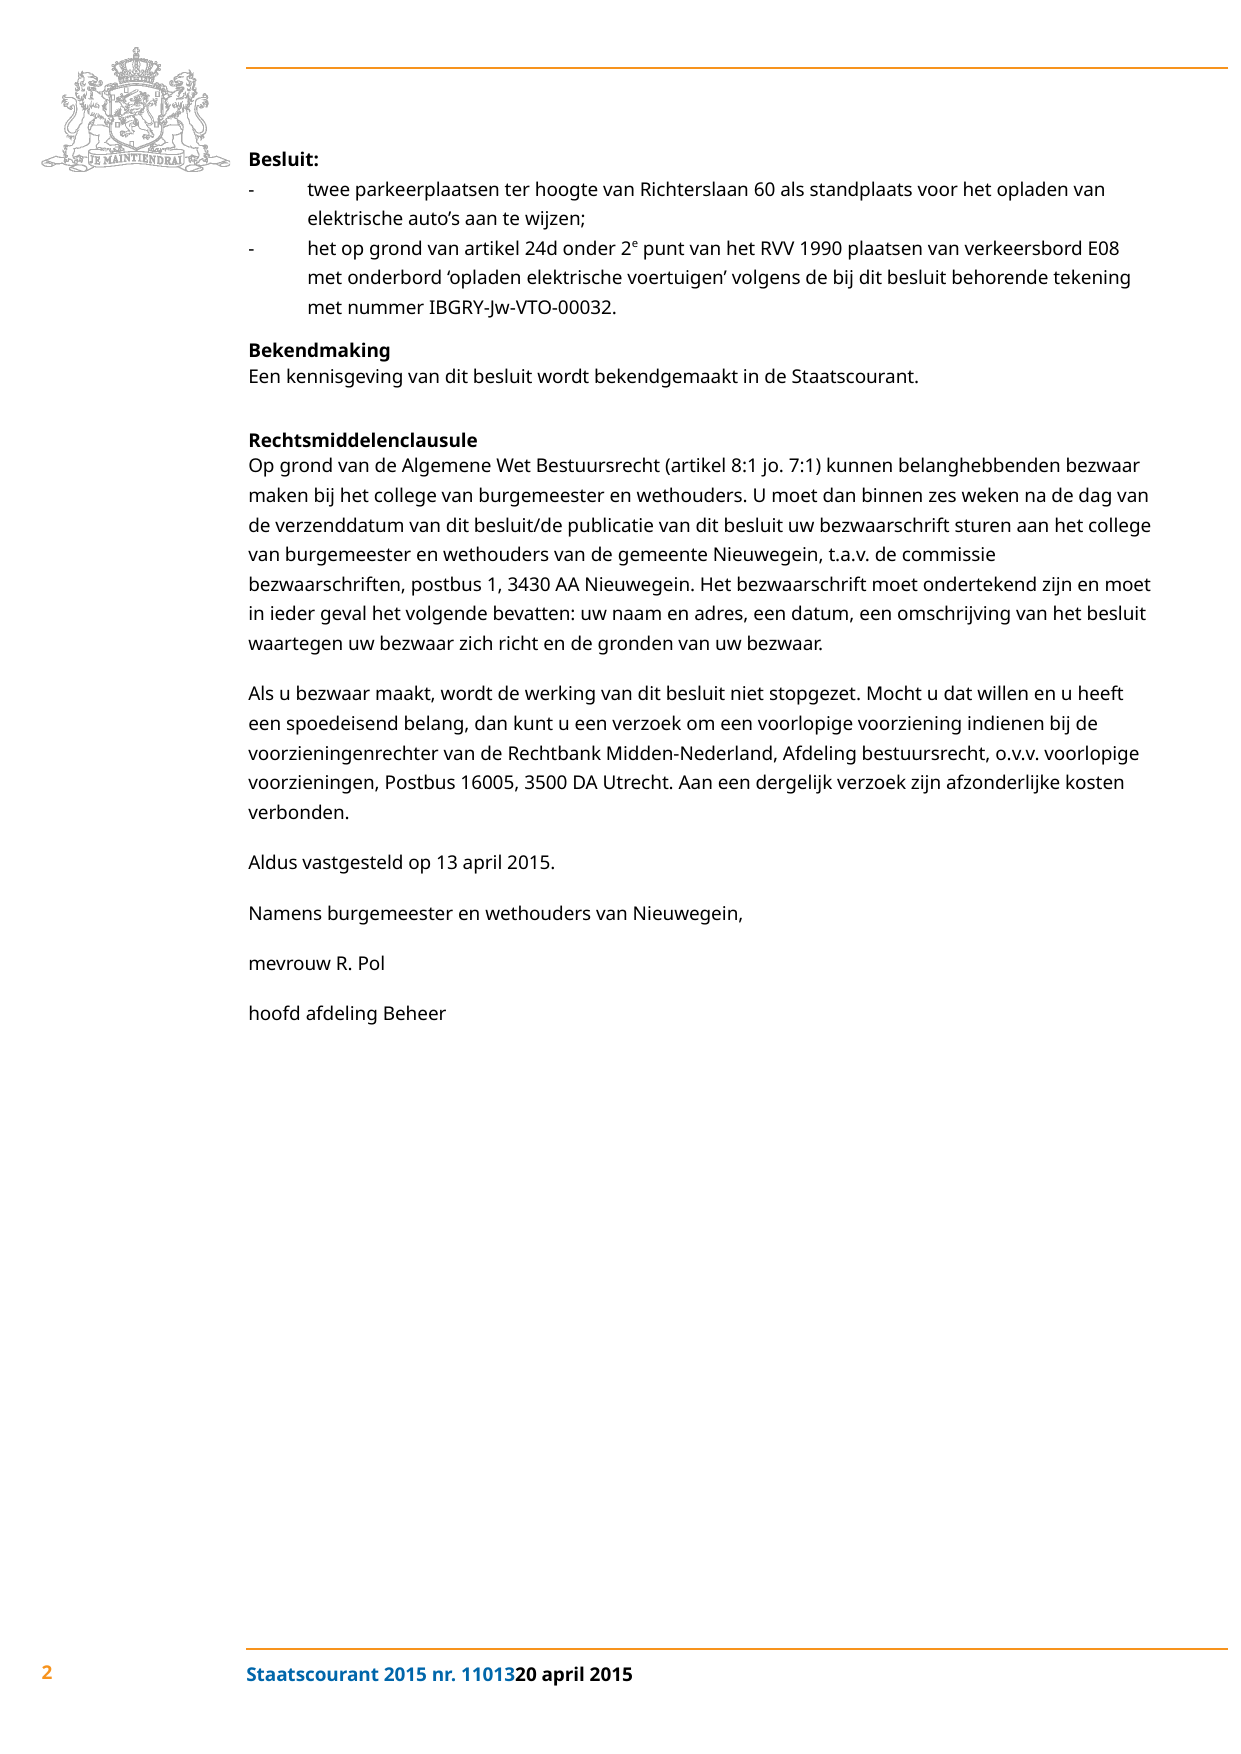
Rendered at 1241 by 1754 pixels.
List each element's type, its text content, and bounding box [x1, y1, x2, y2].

text Een kennisgeving van dit besluit wordt bekendgemaakt in de Staatscourant. [248, 363, 1152, 389]
picture [41, 47, 231, 172]
list twee parkeerplaatsen ter hoogte van Richterslaan 60 als standplaats voor het opladen van elektrische auto’s aan te wijzen; [248, 176, 1152, 231]
list het op grond van artikel 24d onder 2e punt van het RVV 1990 plaatsen van verkeersbord E08 met onderbord ‘opladen elektrische voertuigen’ volgens de bij dit besluit behorende tekening met nummer IBGRY-Jw-VTO-00032. [248, 235, 1152, 320]
text hoofd afdeling Beheer [248, 1001, 1152, 1026]
text Aldus vastgesteld op 13 april 2015. [248, 849, 1152, 875]
text Bekendmaking [248, 337, 1152, 363]
text Rechtsmiddelenclausule [248, 427, 1152, 453]
text Als u bezwaar maakt, wordt de werking van dit besluit niet stopgezet. Mocht u dat willen en u heeft een spoedeisend belang, dan kunt u een verzoek om een voorlopige voorziening indienen bij de voorzieningenrechter van de Rechtbank Midden-Nederland, Afdeling bestuursrecht, o.v.v. voorlopige voorzieningen, Postbus 16005, 3500 DA Utrecht. Aan een dergelijk verzoek zijn afzonderlijke kosten verbonden. [248, 681, 1152, 825]
text Besluit: [248, 146, 1152, 172]
text Namens burgemeester en wethouders van Nieuwegein, [248, 900, 1152, 926]
text mevrouw R. Pol [248, 950, 1152, 976]
text Op grond van de Algemene Wet Bestuursrecht (artikel 8:1 jo. 7:1) kunnen belanghebbenden bezwaar maken bij het college van burgemeester en wethouders. U moet dan binnen zes weken na de dag van de verzenddatum van dit besluit/de publicatie van dit besluit uw bezwaarschrift sturen aan het college van burgemeester en wethouders van de gemeente Nieuwegein, t.a.v. de commissie bezwaarschriften, postbus 1, 3430 AA Nieuwegein. Het bezwaarschrift moet ondertekend zijn en moet in ieder geval het volgende bevatten: uw naam en adres, een datum, een omschrijving van het besluit waartegen uw bezwaar zich richt en de gronden van uw bezwaar. [248, 453, 1152, 656]
